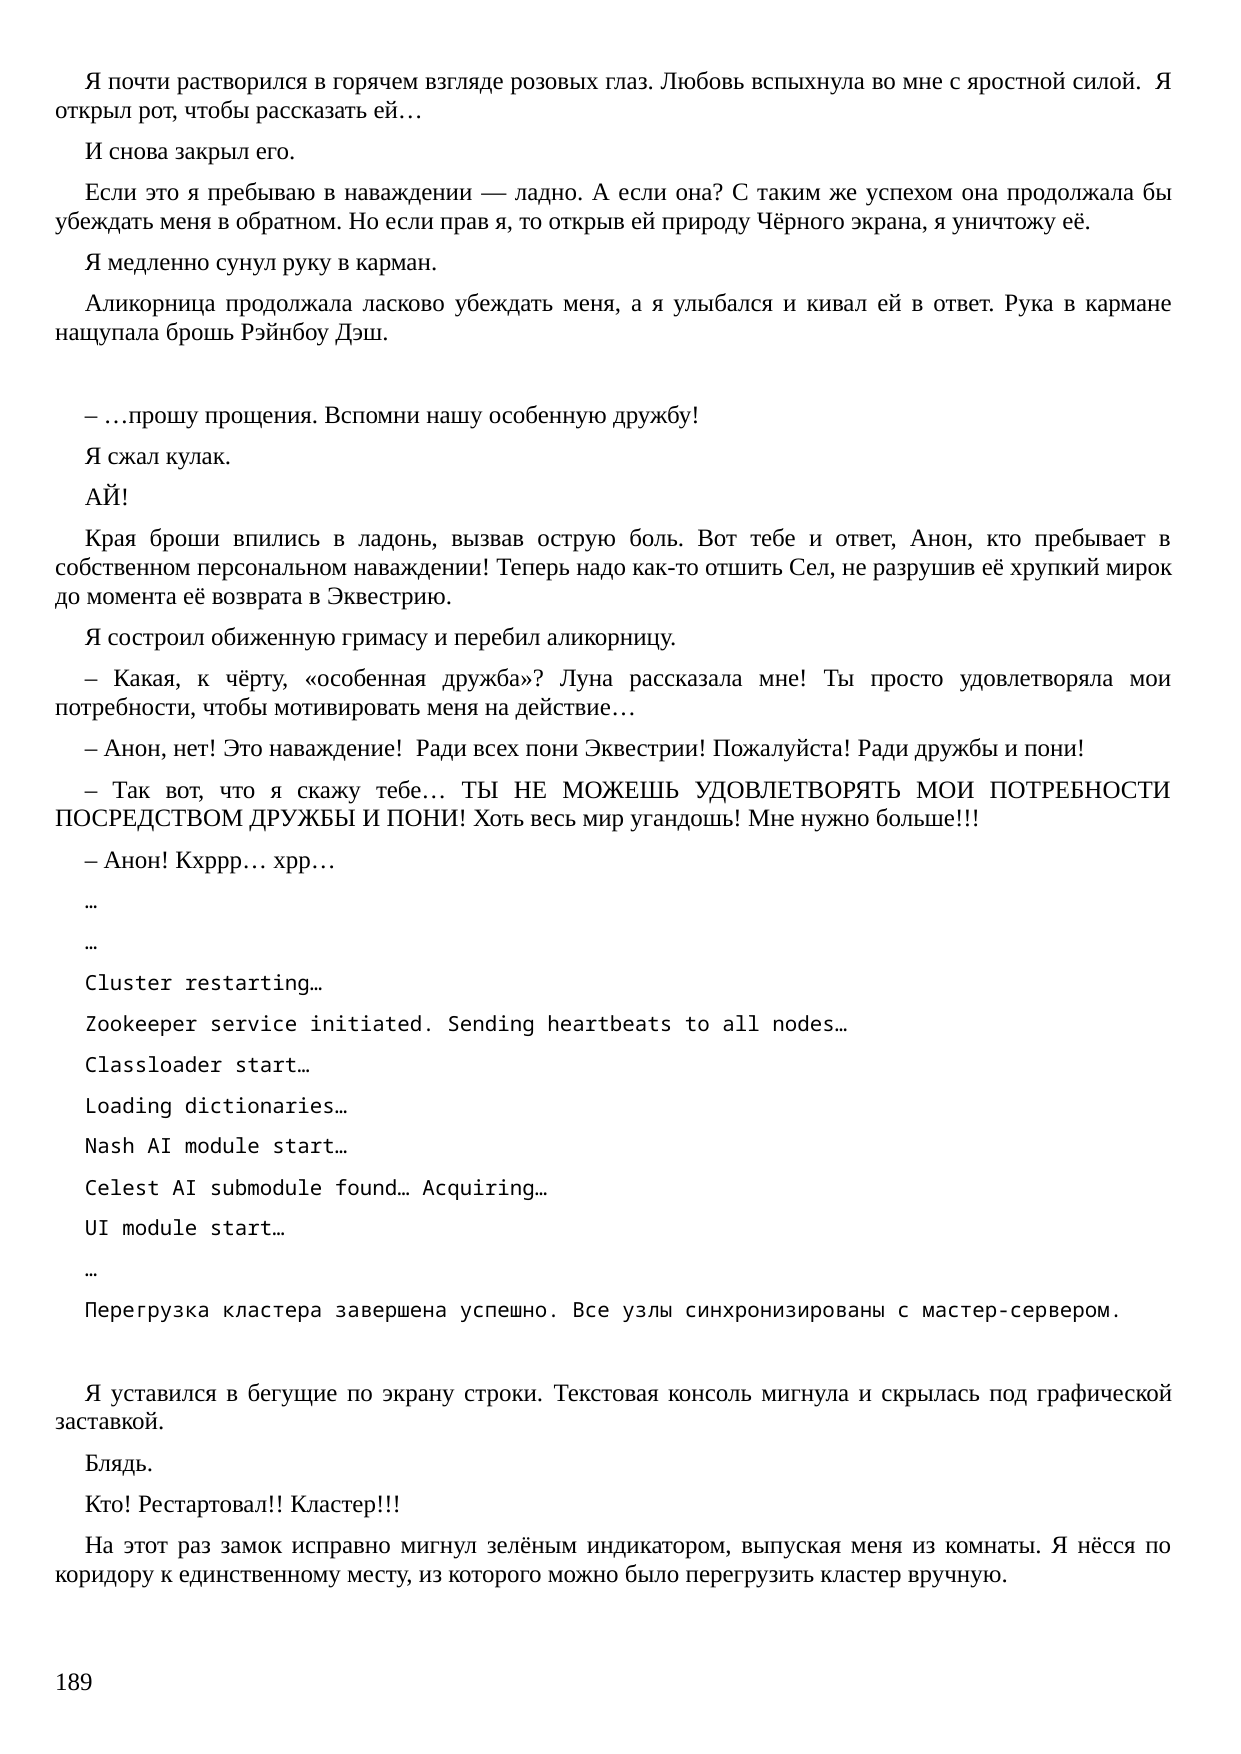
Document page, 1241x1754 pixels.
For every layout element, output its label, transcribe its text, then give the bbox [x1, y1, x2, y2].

text Кто! Рестартовал!! Кластер!!! [55, 1489, 1173, 1518]
text … [55, 927, 1173, 955]
text – Анон! Кхррр… хрр… [55, 845, 1173, 873]
text Celest AI submodule found… Acquiring… [55, 1173, 1173, 1201]
text Loading dictionaries… [55, 1091, 1173, 1119]
text Если это я пребываю в наваждении — ладно. А если она? С таким же успехом она продолжала бы убеждать меня в обратном. Но если прав я, то открыв ей природу Чёрного экрана, я уничтожу её. [55, 177, 1173, 235]
text – Анон, нет! Это наваждение! Ради всех пони Эквестрии! Пожалуйста! Ради дружбы и пони! [55, 733, 1173, 762]
text Я уставился в бегущие по экрану строки. Текстовая консоль мигнула и скрылась под графической заставкой. [55, 1378, 1173, 1435]
text … [55, 1254, 1173, 1283]
text И снова закрыл его. [55, 136, 1173, 165]
text Я почти растворился в горячем взгляде розовых глаз. Любовь вспыхнула во мне с яростной силой. Я открыл рот, чтобы рассказать ей… [55, 66, 1173, 123]
text Classloader start… [55, 1050, 1173, 1078]
text Перегрузка кластера завершена успешно. Все узлы синхронизированы с мастер-сервером. [55, 1295, 1173, 1324]
text Я состроил обиженную гримасу и перебил аликорницу. [55, 622, 1173, 651]
text На этот раз замок исправно мигнул зелёным индикатором, выпуская меня из комнаты. Я нёсся по коридору к единственному месту, из которого можно было перегрузить кластер вручную. [55, 1530, 1173, 1588]
text Блядь. [55, 1448, 1173, 1476]
text АЙ! [55, 482, 1173, 511]
text Я сжал кулак. [55, 441, 1173, 470]
text – …прошу прощения. Вспомни нашу особенную дружбу! [55, 400, 1173, 428]
text … [55, 886, 1173, 914]
text Nash AI module start… [55, 1132, 1173, 1160]
text Края броши впились в ладонь, вызвав острую боль. Вот тебе и ответ, Анон, кто пребывает в собственном персональном наваждении! Теперь надо как-то отшить Сел, не разрушив её хрупкий мирок до момента её возврата в Эквестрию. [55, 523, 1173, 610]
text Я медленно сунул руку в карман. [55, 247, 1173, 276]
text Аликорница продолжала ласково убеждать меня, а я улыбался и кивал ей в ответ. Рука в кармане нащупала брошь Рэйнбоу Дэш. [55, 288, 1173, 346]
text Zookeeper service initiated. Sending heartbeats to all nodes… [55, 1009, 1173, 1037]
text UI module start… [55, 1213, 1173, 1242]
text Cluster restarting… [55, 968, 1173, 996]
text – Так вот, что я скажу тебе… ТЫ НЕ МОЖЕШЬ УДОВЛЕТВОРЯТЬ МОИ ПОТРЕБНОСТИ ПОСРЕДСТВОМ ДРУЖБЫ И ПОНИ! Хоть весь мир угандошь! Мне нужно больше!!! [55, 775, 1173, 832]
text – Какая, к чёрту, «особенная дружба»? Луна рассказала мне! Ты просто удовлетворяла мои потребности, чтобы мотивировать меня на действие… [55, 663, 1173, 721]
